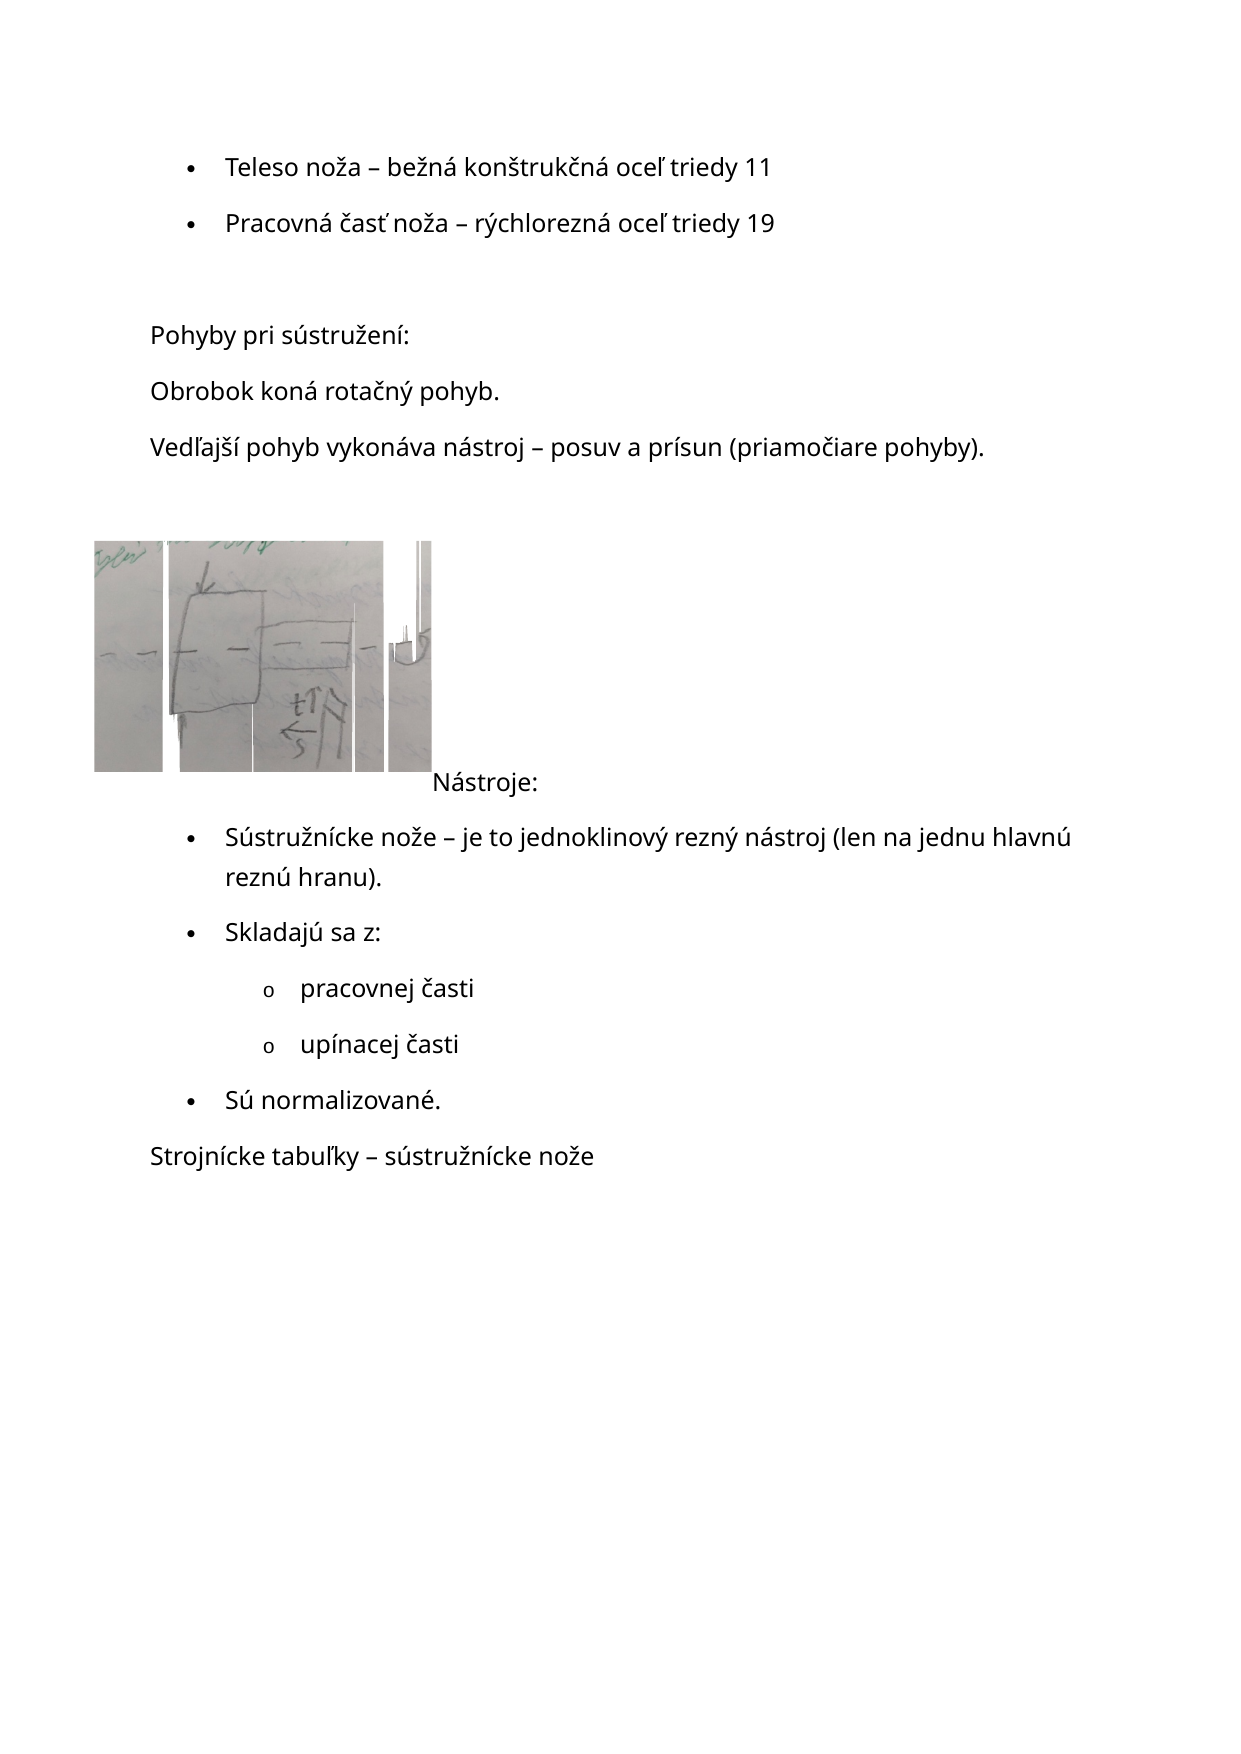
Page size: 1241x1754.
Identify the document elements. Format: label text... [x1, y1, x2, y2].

list Pracovná časť noža – rýchlorezná oceľ triedy 19 [187, 206, 1090, 240]
list Teleso noža – bežná konštrukčná oceľ triedy 11 [187, 150, 1090, 184]
list upínacej časti [262, 1027, 1090, 1061]
list Skladajú sa z: [187, 915, 1090, 949]
list Sú normalizované. [187, 1082, 1090, 1117]
text Vedľajší pohyb vykonáva nástroj – posuv a prísun (priamočiare pohyby). [150, 429, 1090, 463]
text Nástroje: [150, 764, 1090, 798]
text Pohyby pri sústružení: [150, 317, 1090, 352]
list pracovnej časti [262, 971, 1090, 1005]
text Strojnícke tabuľky – sústružnícke nože [150, 1138, 1090, 1172]
text Obrobok koná rotačný pohyb. [150, 373, 1090, 407]
list Sústružnícke nože – je to jednoklinový rezný nástroj (len na jednu hlavnú reznú hranu). [187, 820, 1090, 893]
